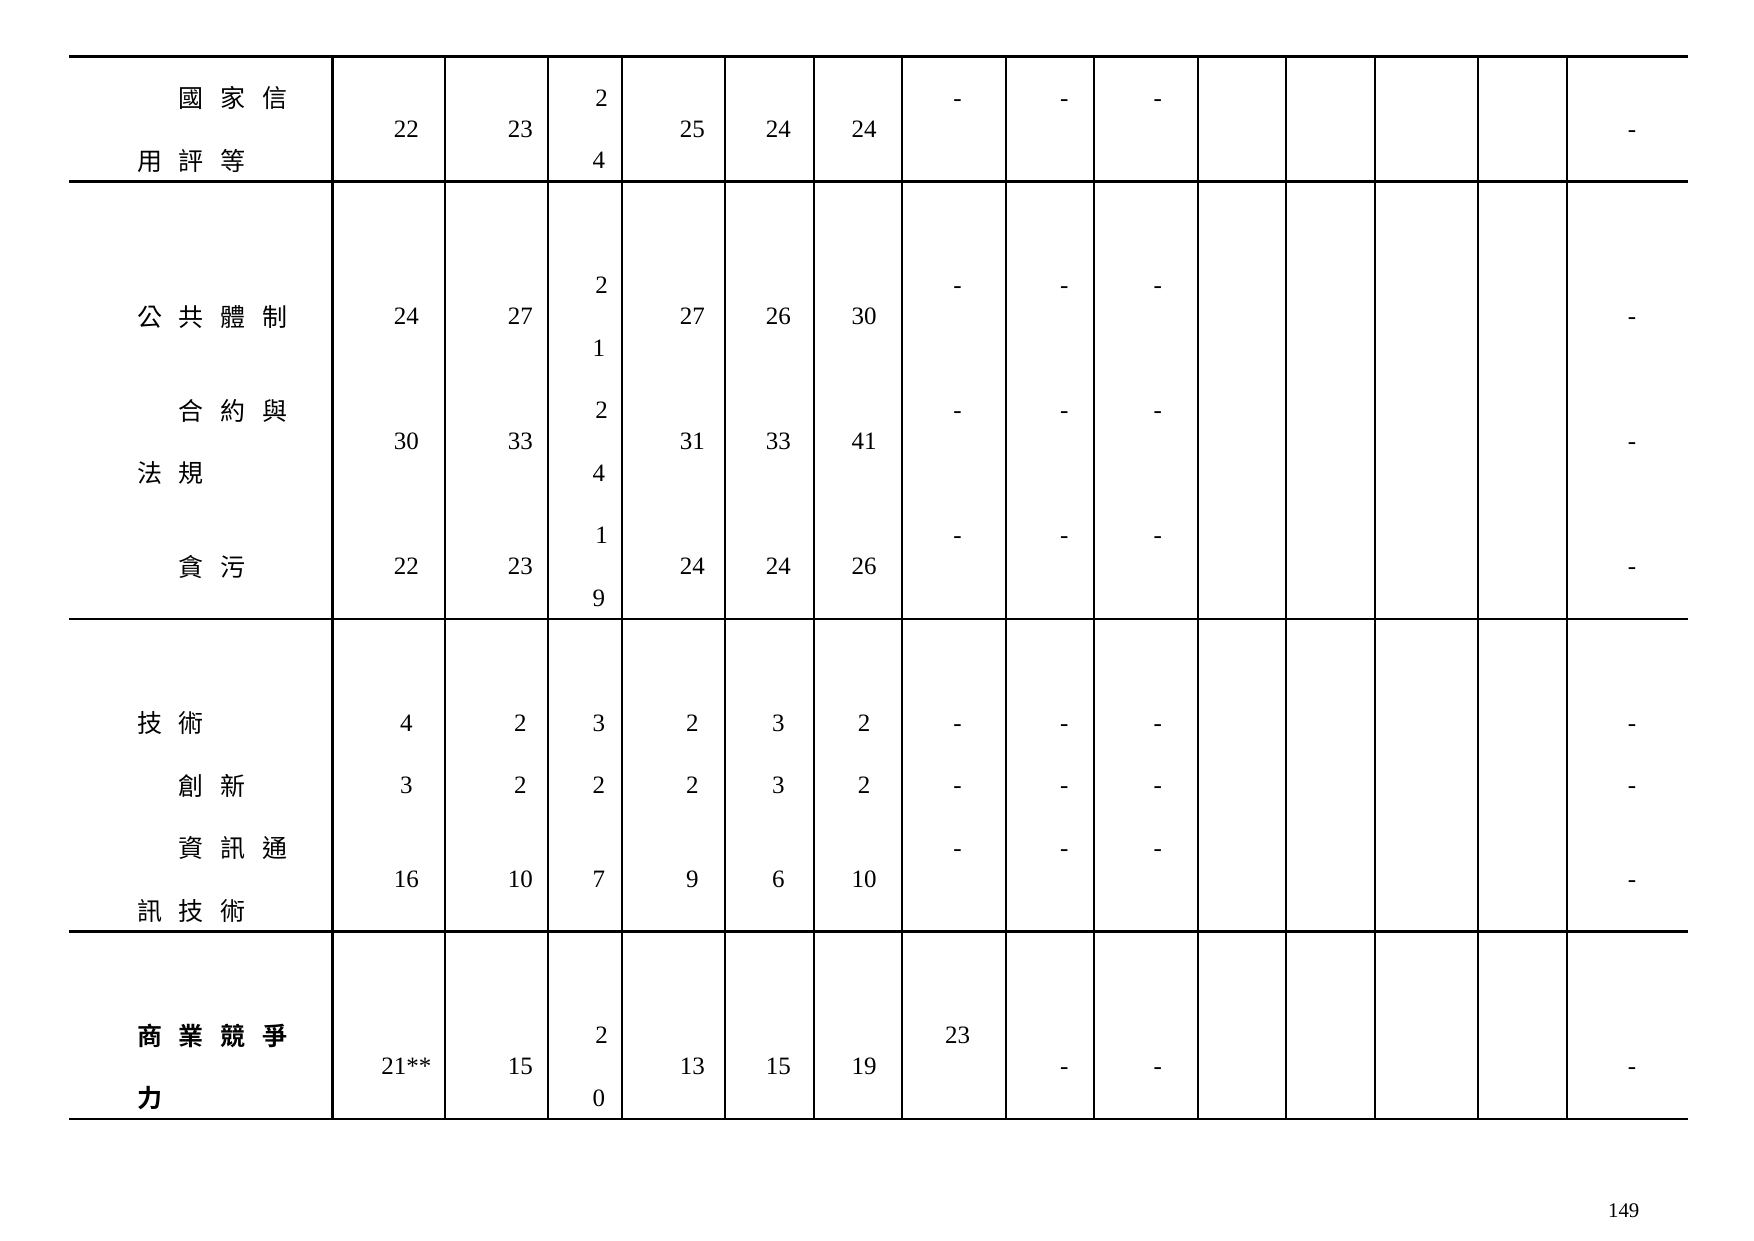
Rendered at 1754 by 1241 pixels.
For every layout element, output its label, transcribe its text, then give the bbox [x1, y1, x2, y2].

table_cell 23 [903, 933, 1005, 1118]
table_cell 15 [446, 933, 547, 1118]
table_cell [1479, 933, 1566, 1118]
table_cell 6 [726, 805, 813, 930]
table_cell 20 [549, 933, 621, 1118]
table_cell 2 [549, 743, 621, 805]
table_cell - [1007, 743, 1093, 805]
table_cell 25 [623, 58, 724, 180]
table_cell [1479, 493, 1566, 618]
table_cell [1287, 183, 1374, 368]
table_cell 24 [815, 58, 901, 180]
table_cell [1287, 933, 1374, 1118]
table_cell 27 [446, 183, 547, 368]
table_cell 23 [446, 493, 547, 618]
table_cell [1376, 58, 1477, 180]
table_cell 2 [815, 620, 901, 743]
table_cell 10 [815, 805, 901, 930]
table_cell - [903, 183, 1005, 368]
table_cell - [903, 493, 1005, 618]
table_cell - [1007, 58, 1093, 180]
table_cell [1479, 743, 1566, 805]
table_cell - [903, 620, 1005, 743]
table_cell 3 [334, 743, 444, 805]
table_cell 7 [549, 805, 621, 930]
table_cell - [1568, 743, 1688, 805]
table_cell 19 [549, 493, 621, 618]
table_cell - [1007, 805, 1093, 930]
table_cell - [1568, 493, 1688, 618]
table_cell - [1568, 183, 1688, 368]
table_cell [1479, 58, 1566, 180]
table_cell [1376, 743, 1477, 805]
table_cell [1479, 805, 1566, 930]
table_cell 3 [726, 620, 813, 743]
table_cell - [1568, 805, 1688, 930]
table_cell 24 [549, 58, 621, 180]
table_cell 4 [334, 620, 444, 743]
table_cell 13 [623, 933, 724, 1118]
table_cell 2 [623, 743, 724, 805]
table_cell [1287, 368, 1374, 493]
table_cell [1287, 620, 1374, 743]
table_cell [1376, 493, 1477, 618]
table_cell 2 [446, 743, 547, 805]
table_cell 15 [726, 933, 813, 1118]
table_cell [1199, 183, 1285, 368]
table_cell 26 [815, 493, 901, 618]
table_cell - [1007, 620, 1093, 743]
table_cell 41 [815, 368, 901, 493]
table_cell [1199, 933, 1285, 1118]
table_cell 24 [623, 493, 724, 618]
table_cell 19 [815, 933, 901, 1118]
table_cell 21 [549, 183, 621, 368]
table_cell 貪污 [69, 493, 331, 618]
table_cell - [903, 58, 1005, 180]
table_cell [1199, 805, 1285, 930]
table_cell 2 [815, 743, 901, 805]
table_cell 26 [726, 183, 813, 368]
table_cell 30 [815, 183, 901, 368]
table_cell - [1095, 58, 1197, 180]
table_cell - [1095, 368, 1197, 493]
table_cell [1199, 58, 1285, 180]
table_cell 30 [334, 368, 444, 493]
table_cell [1199, 368, 1285, 493]
table_cell 3 [726, 743, 813, 805]
table_cell 技術 [69, 620, 331, 743]
table_cell 22 [334, 493, 444, 618]
table_cell 3 [549, 620, 621, 743]
table_cell 9 [623, 805, 724, 930]
table_cell 24 [334, 183, 444, 368]
table_cell - [1568, 368, 1688, 493]
table_cell - [1095, 183, 1197, 368]
table_cell - [1007, 368, 1093, 493]
table_cell - [1095, 620, 1197, 743]
table_cell [1199, 620, 1285, 743]
table_cell [1376, 620, 1477, 743]
table_cell 商業競爭力 [69, 933, 331, 1118]
table_cell 33 [446, 368, 547, 493]
table_cell [1287, 493, 1374, 618]
table_cell 24 [726, 58, 813, 180]
table_cell 24 [549, 368, 621, 493]
table_cell - [903, 805, 1005, 930]
table_cell - [1568, 620, 1688, 743]
table_cell 公共體制 [69, 183, 331, 368]
table_cell [1287, 743, 1374, 805]
table_cell - [1007, 183, 1093, 368]
table_cell [1199, 493, 1285, 618]
table_cell - [1095, 493, 1197, 618]
table_cell - [1095, 805, 1197, 930]
table_cell 27 [623, 183, 724, 368]
table_cell 33 [726, 368, 813, 493]
table_cell 2 [623, 620, 724, 743]
table_cell 創新 [69, 743, 331, 805]
table_cell - [1095, 743, 1197, 805]
table_cell 資訊通訊技術 [69, 805, 331, 930]
table_cell [1376, 805, 1477, 930]
table_cell - [1568, 58, 1688, 180]
table_cell 國家信用評等 [69, 58, 331, 180]
table_cell [1479, 620, 1566, 743]
table_cell 24 [726, 493, 813, 618]
table_cell - [1007, 493, 1093, 618]
table_cell [1479, 183, 1566, 368]
table_cell - [903, 368, 1005, 493]
table_cell - [1568, 933, 1688, 1118]
table_cell 10 [446, 805, 547, 930]
table_cell 21** [334, 933, 444, 1118]
table_cell [1287, 58, 1374, 180]
table_cell [1287, 805, 1374, 930]
table_cell 合約與法規 [69, 368, 331, 493]
table_cell [1479, 368, 1566, 493]
table_cell - [1007, 933, 1093, 1118]
table_cell [1376, 368, 1477, 493]
table_cell 23 [446, 58, 547, 180]
table_cell 2 [446, 620, 547, 743]
table_cell [1376, 183, 1477, 368]
table_cell [1376, 933, 1477, 1118]
table_cell [1199, 743, 1285, 805]
table_cell - [1095, 933, 1197, 1118]
table_cell 16 [334, 805, 444, 930]
table_cell - [903, 743, 1005, 805]
table_cell 31 [623, 368, 724, 493]
table_cell 22 [334, 58, 444, 180]
